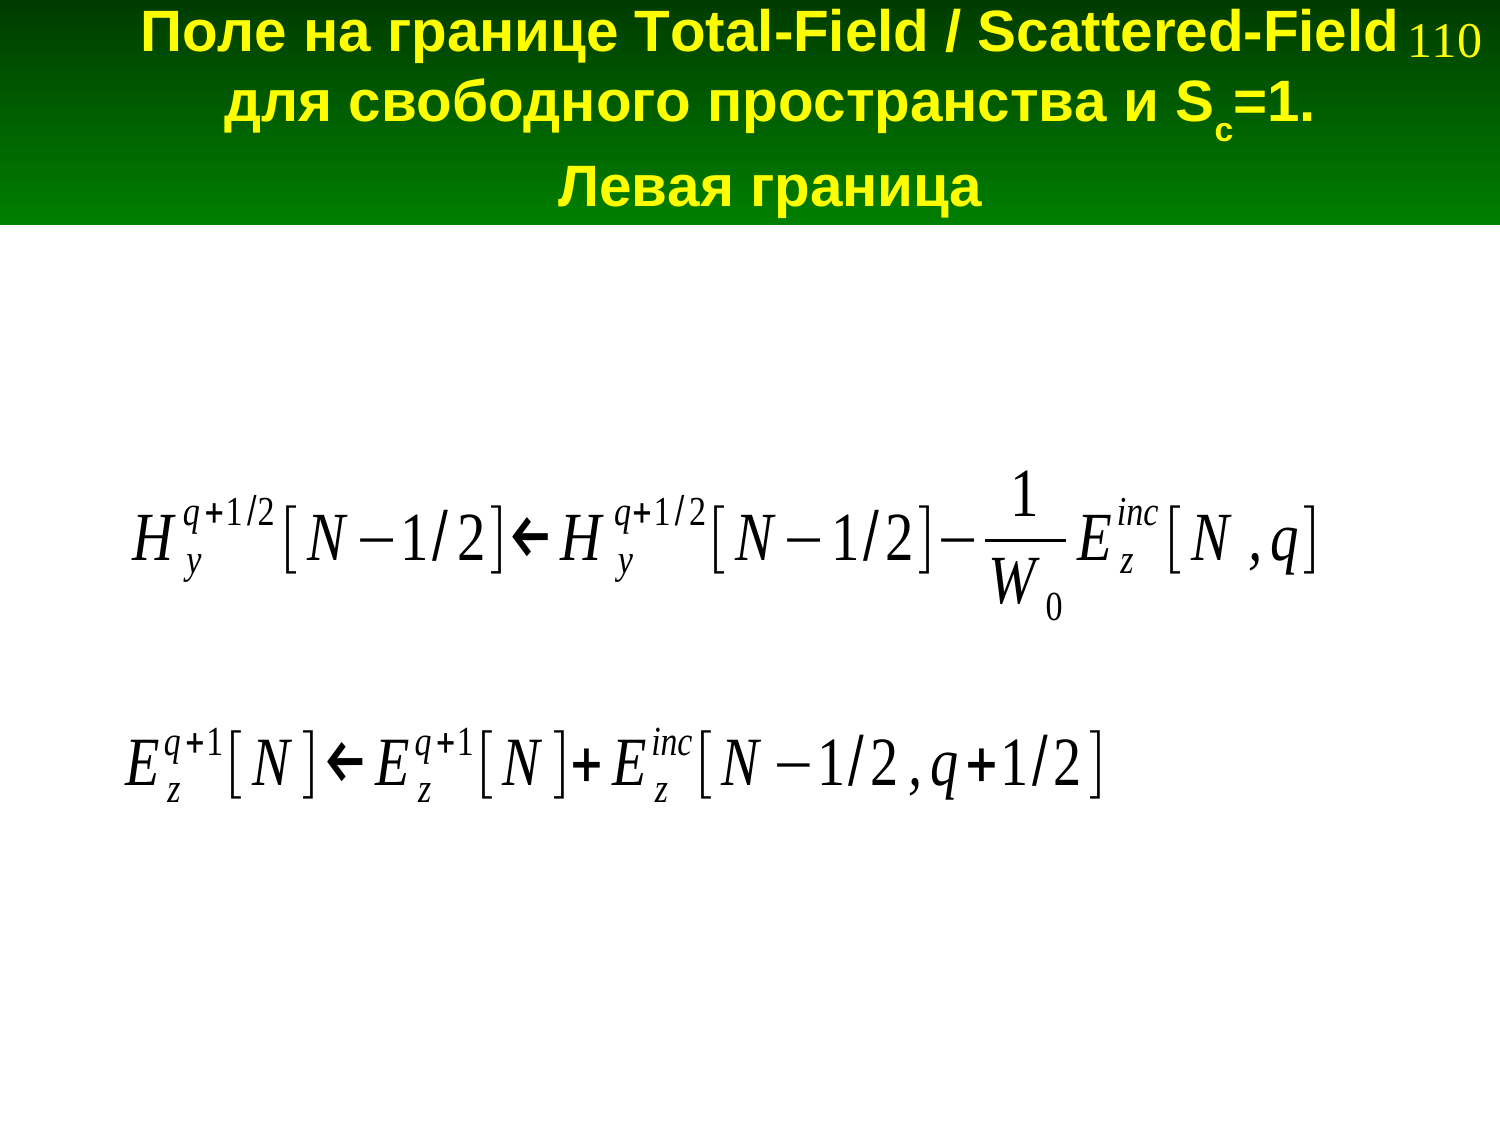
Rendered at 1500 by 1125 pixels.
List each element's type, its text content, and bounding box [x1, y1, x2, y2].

title Поле на границе Total-Field / Scattered-Field для свободного пространства и Sc=1. Левая граница [100, 0, 1441, 226]
chart [107, 715, 1118, 813]
chart [115, 456, 1333, 631]
